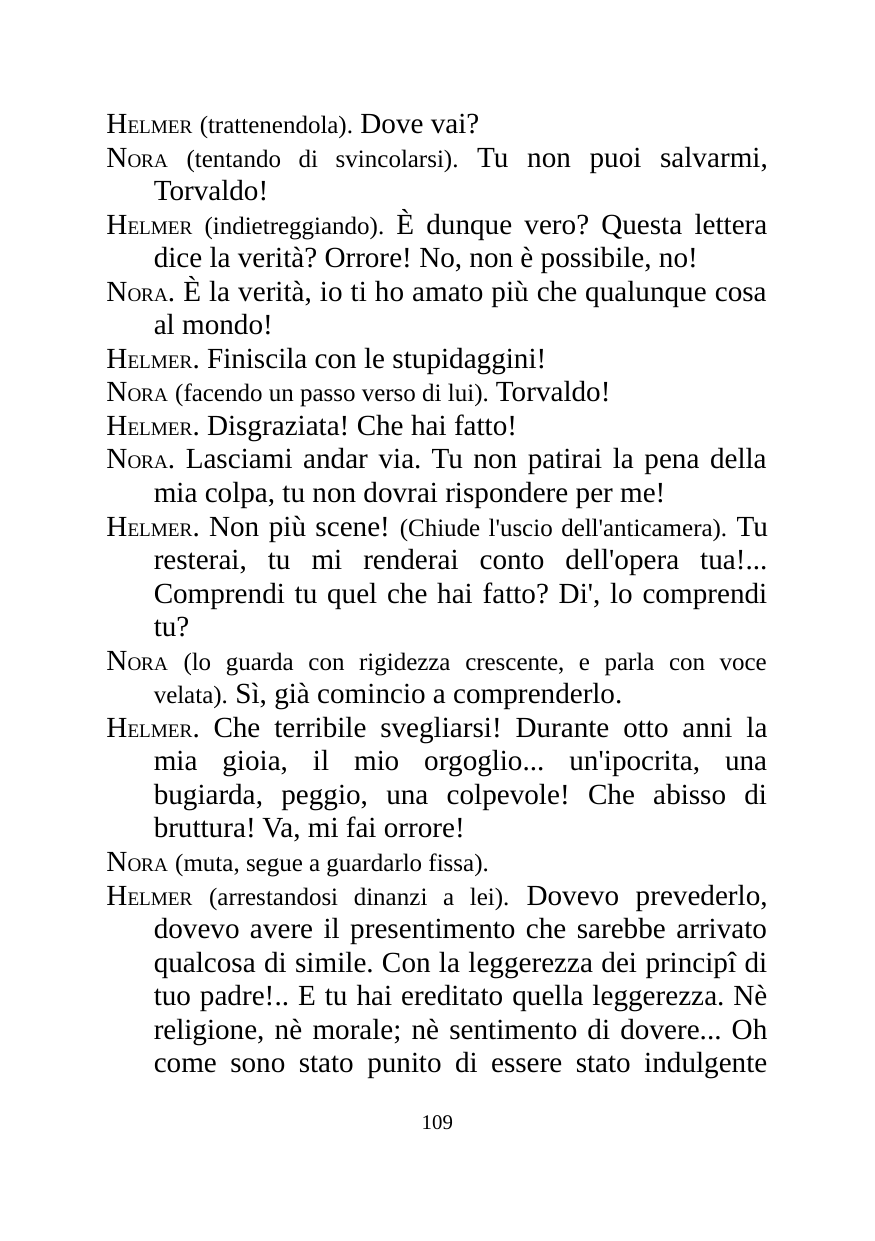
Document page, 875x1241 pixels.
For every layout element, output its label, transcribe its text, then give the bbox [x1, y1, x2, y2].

text Helmer. Finiscila con le stupidaggini! [106, 341, 768, 374]
text Helmer (indietreggiando). È dunque vero? Questa lettera dice la verità? Orrore! No, non è possibile, no! [106, 207, 768, 274]
text Helmer (trattenendola). Dove vai? [106, 106, 768, 140]
text Helmer. Non più scene! (Chiude l'uscio dell'anticamera). Tu resterai, tu mi renderai conto dell'opera tua!... Comprendi tu quel che hai fatto? Di', lo comprendi tu? [106, 509, 768, 643]
text Nora. Lasciami andar via. Tu non patirai la pena della mia colpa, tu non dovrai rispondere per me! [106, 442, 768, 509]
text Nora. È la verità, io ti ho amato più che qualunque cosa al mondo! [106, 274, 768, 341]
text Nora (tentando di svincolarsi). Tu non puoi salvarmi, Torvaldo! [106, 140, 768, 207]
text Helmer (arrestandosi dinanzi a lei). Dovevo prevederlo, dovevo avere il presentimento che sarebbe arrivato qualcosa di simile. Con la leggerezza dei principî di tuo padre!.. E tu hai ereditato quella leggerezza. Nè religione, nè morale; nè sentimento di dovere... Oh come sono stato punito di essere stato indulgente [106, 878, 768, 1079]
text Helmer. Che terribile svegliarsi! Durante otto anni la mia gioia, il mio orgoglio... un'ipocrita, una bugiarda, peggio, una colpevole! Che abisso di bruttura! Va, mi fai orrore! [106, 710, 768, 844]
text Nora (muta, segue a guardarlo fissa). [106, 844, 768, 878]
text Nora (lo guarda con rigidezza crescente, e parla con voce velata). Sì, già comincio a comprenderlo. [106, 643, 768, 710]
text Nora (facendo un passo verso di lui). Torvaldo! [106, 374, 768, 408]
text Helmer. Disgraziata! Che hai fatto! [106, 408, 768, 442]
